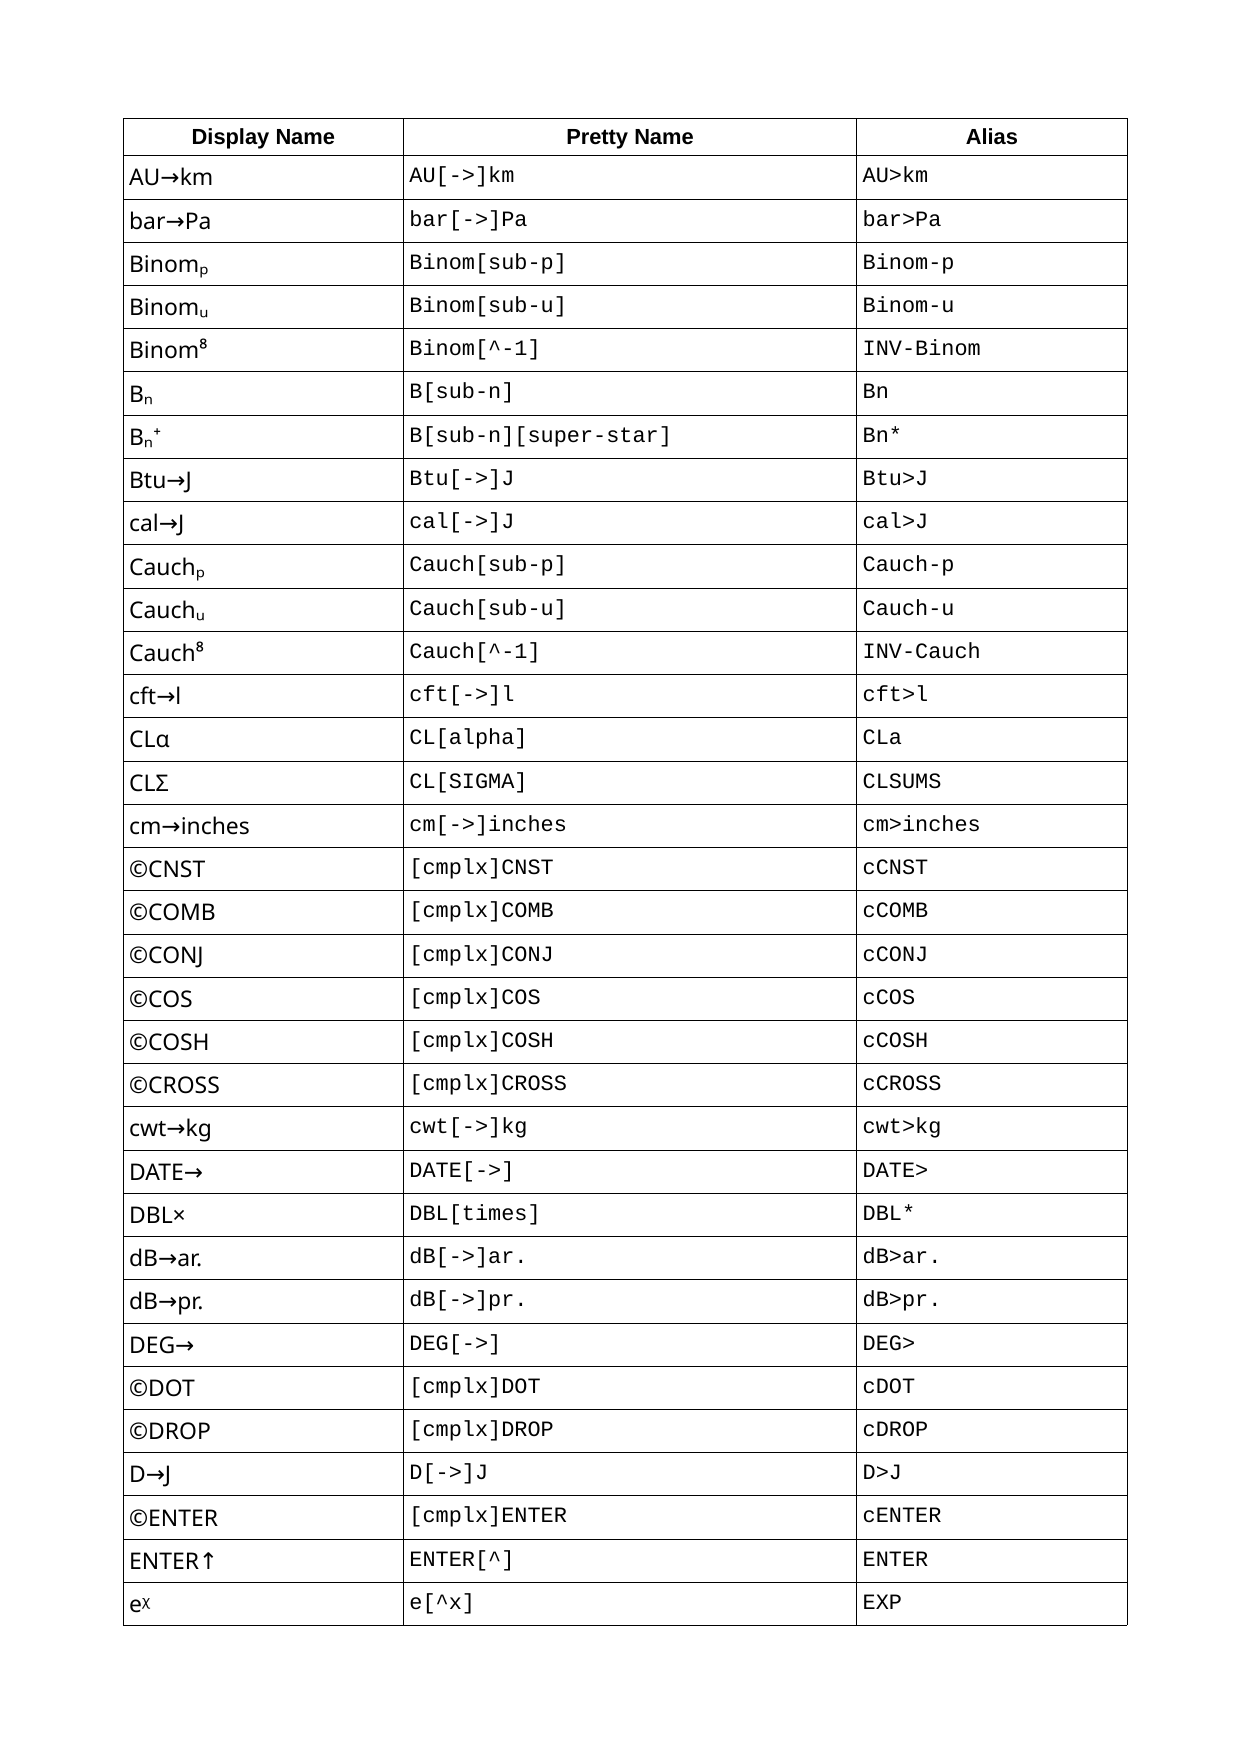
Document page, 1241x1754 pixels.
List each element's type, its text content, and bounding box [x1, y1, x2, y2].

table_cell cENTER [857, 1496, 1127, 1539]
table_cell ©COMB [124, 891, 403, 933]
table_cell Bn* [857, 416, 1127, 458]
table_cell dB[->]pr. [404, 1280, 856, 1322]
table_cell e[^x] [404, 1583, 856, 1625]
table_cell AU→km [124, 156, 403, 198]
table_cell ©CROSS [124, 1064, 403, 1106]
table_cell ENTER↑ [124, 1540, 403, 1582]
table_cell cal→J [124, 502, 403, 544]
table_cell Bₙ [124, 372, 403, 415]
table_cell bar>Pa [857, 200, 1127, 242]
table_cell cDOT [857, 1367, 1127, 1409]
table_cell Binom-p [857, 243, 1127, 285]
table_header Alias [857, 119, 1127, 155]
table_cell Cauch[sub-p] [404, 545, 856, 588]
table_cell [cmplx]COMB [404, 891, 856, 933]
table_cell CL[alpha] [404, 718, 856, 761]
table_cell CLa [857, 718, 1127, 761]
table_cell Cauchᵤ [124, 589, 403, 631]
table_cell ©CONJ [124, 935, 403, 977]
table_cell B[sub-n][super-star] [404, 416, 856, 458]
table_cell Binom[^-1] [404, 329, 856, 371]
table_cell DBL* [857, 1194, 1127, 1236]
table_cell Btu→J [124, 459, 403, 501]
table_cell Binom⁸ [124, 329, 403, 371]
table_cell [cmplx]CNST [404, 848, 856, 890]
table_cell cCONJ [857, 935, 1127, 977]
table_cell bar→Pa [124, 200, 403, 242]
table_cell [cmplx]CONJ [404, 935, 856, 977]
table_cell [cmplx]DOT [404, 1367, 856, 1409]
table_cell ©CNST [124, 848, 403, 890]
table_cell EXP [857, 1583, 1127, 1625]
table_cell cm>inches [857, 805, 1127, 847]
table_cell D[->]J [404, 1453, 856, 1495]
table_cell [cmplx]CROSS [404, 1064, 856, 1106]
table_cell Bn [857, 372, 1127, 415]
table_cell Binom[sub-p] [404, 243, 856, 285]
table_cell ENTER [857, 1540, 1127, 1582]
table_cell Bₙ⁺ [124, 416, 403, 458]
table_header Display Name [124, 119, 403, 155]
table_cell ©COS [124, 978, 403, 1020]
table_cell INV-Binom [857, 329, 1127, 371]
table_cell cCNST [857, 848, 1127, 890]
table_cell DBL× [124, 1194, 403, 1236]
table_cell dB>ar. [857, 1237, 1127, 1279]
table_cell DEG[->] [404, 1324, 856, 1366]
table_cell cCROSS [857, 1064, 1127, 1106]
table_cell CLΣ [124, 762, 403, 804]
table_cell dB>pr. [857, 1280, 1127, 1322]
table_cell dB→ar. [124, 1237, 403, 1279]
table_cell cal>J [857, 502, 1127, 544]
table_cell Cauch[sub-u] [404, 589, 856, 631]
table_cell cm[->]inches [404, 805, 856, 847]
table_cell cft→l [124, 675, 403, 717]
table_cell DEG→ [124, 1324, 403, 1366]
table_cell Binomₚ [124, 243, 403, 285]
table_cell AU[->]km [404, 156, 856, 198]
table_cell Cauch⁸ [124, 632, 403, 674]
table_cell [cmplx]ENTER [404, 1496, 856, 1539]
table_cell CLSUMS [857, 762, 1127, 804]
table_cell Cauchₚ [124, 545, 403, 588]
table_cell ©ENTER [124, 1496, 403, 1539]
table_cell INV-Cauch [857, 632, 1127, 674]
table_cell cwt→kg [124, 1107, 403, 1149]
table_cell cwt[->]kg [404, 1107, 856, 1149]
table_header Pretty Name [404, 119, 856, 155]
table_cell [cmplx]COS [404, 978, 856, 1020]
table_cell cDROP [857, 1410, 1127, 1452]
table_cell ©DROP [124, 1410, 403, 1452]
table_cell DATE→ [124, 1151, 403, 1193]
table_cell DBL[times] [404, 1194, 856, 1236]
table_cell dB→pr. [124, 1280, 403, 1322]
table_cell DATE[->] [404, 1151, 856, 1193]
table_cell cCOMB [857, 891, 1127, 933]
table_cell B[sub-n] [404, 372, 856, 415]
table_cell cft>l [857, 675, 1127, 717]
table_cell [cmplx]DROP [404, 1410, 856, 1452]
table_cell [cmplx]COSH [404, 1021, 856, 1063]
table_cell cft[->]l [404, 675, 856, 717]
table_cell cal[->]J [404, 502, 856, 544]
table_cell Binom[sub-u] [404, 286, 856, 328]
table_cell Cauch-u [857, 589, 1127, 631]
table_cell D→J [124, 1453, 403, 1495]
table_cell CL[SIGMA] [404, 762, 856, 804]
table_cell Binom-u [857, 286, 1127, 328]
table_cell Cauch[^-1] [404, 632, 856, 674]
table_cell dB[->]ar. [404, 1237, 856, 1279]
table_cell cm→inches [124, 805, 403, 847]
table_cell ©COSH [124, 1021, 403, 1063]
table_cell Btu[->]J [404, 459, 856, 501]
table_cell Btu>J [857, 459, 1127, 501]
table_cell DATE> [857, 1151, 1127, 1193]
table_cell cwt>kg [857, 1107, 1127, 1149]
table_cell eᵡ [124, 1583, 403, 1625]
table_cell bar[->]Pa [404, 200, 856, 242]
table_cell CLα [124, 718, 403, 761]
table_cell ©DOT [124, 1367, 403, 1409]
table_cell cCOSH [857, 1021, 1127, 1063]
table_cell Binomᵤ [124, 286, 403, 328]
table_cell Cauch-p [857, 545, 1127, 588]
table_cell cCOS [857, 978, 1127, 1020]
table_cell ENTER[^] [404, 1540, 856, 1582]
table_cell D>J [857, 1453, 1127, 1495]
table_cell DEG> [857, 1324, 1127, 1366]
table_cell AU>km [857, 156, 1127, 198]
